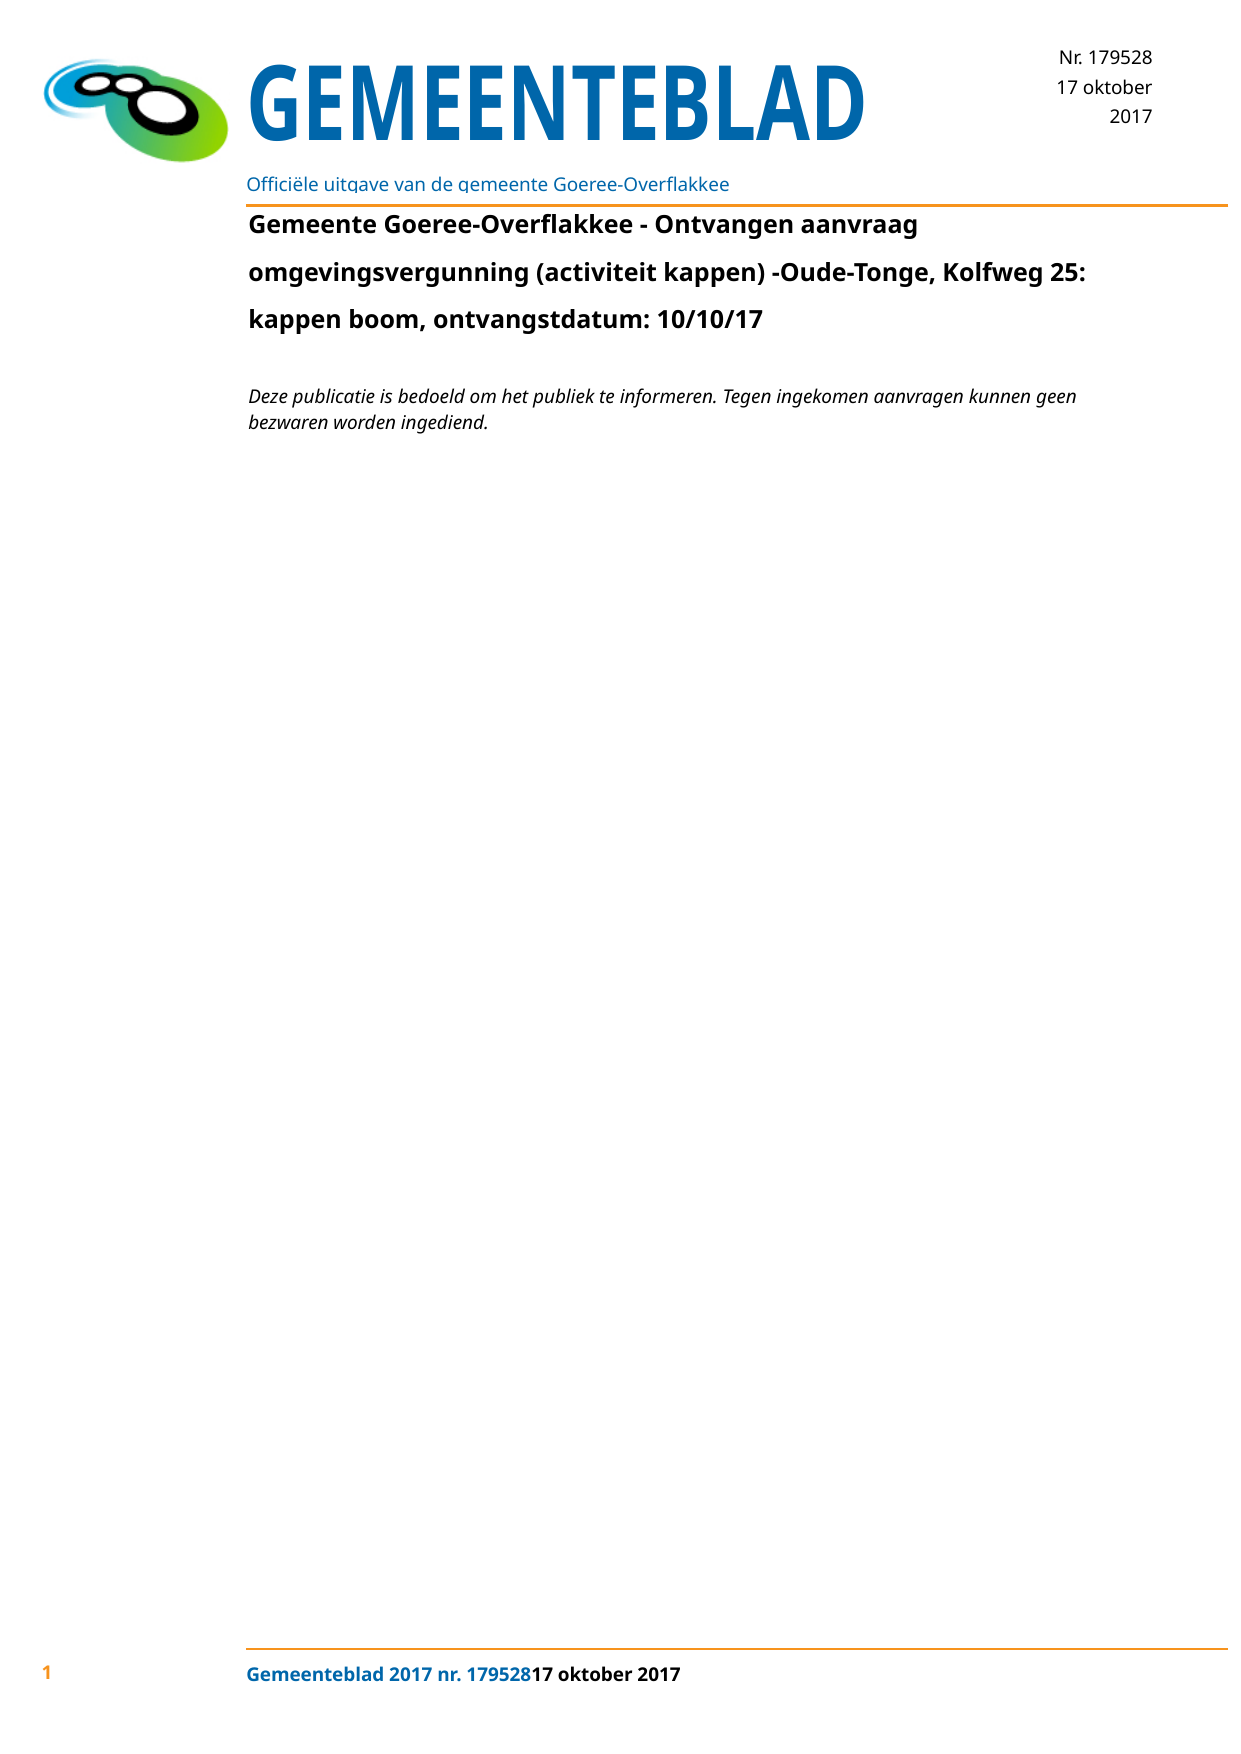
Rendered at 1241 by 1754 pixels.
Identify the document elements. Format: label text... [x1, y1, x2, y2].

text Deze publicatie is bedoeld om het publiek te informeren. Tegen ingekomen aanvragen kunnen geen bezwaren worden ingediend. [248, 384, 1152, 435]
text Gemeente Goeree-Overflakkee - Ontvangen aanvraag omgevingsvergunning (activiteit kappen) -Oude-Tonge, Kolfweg 25: kappen boom, ontvangstdatum: 10/10/17 [248, 207, 1152, 336]
picture [41, 47, 231, 172]
